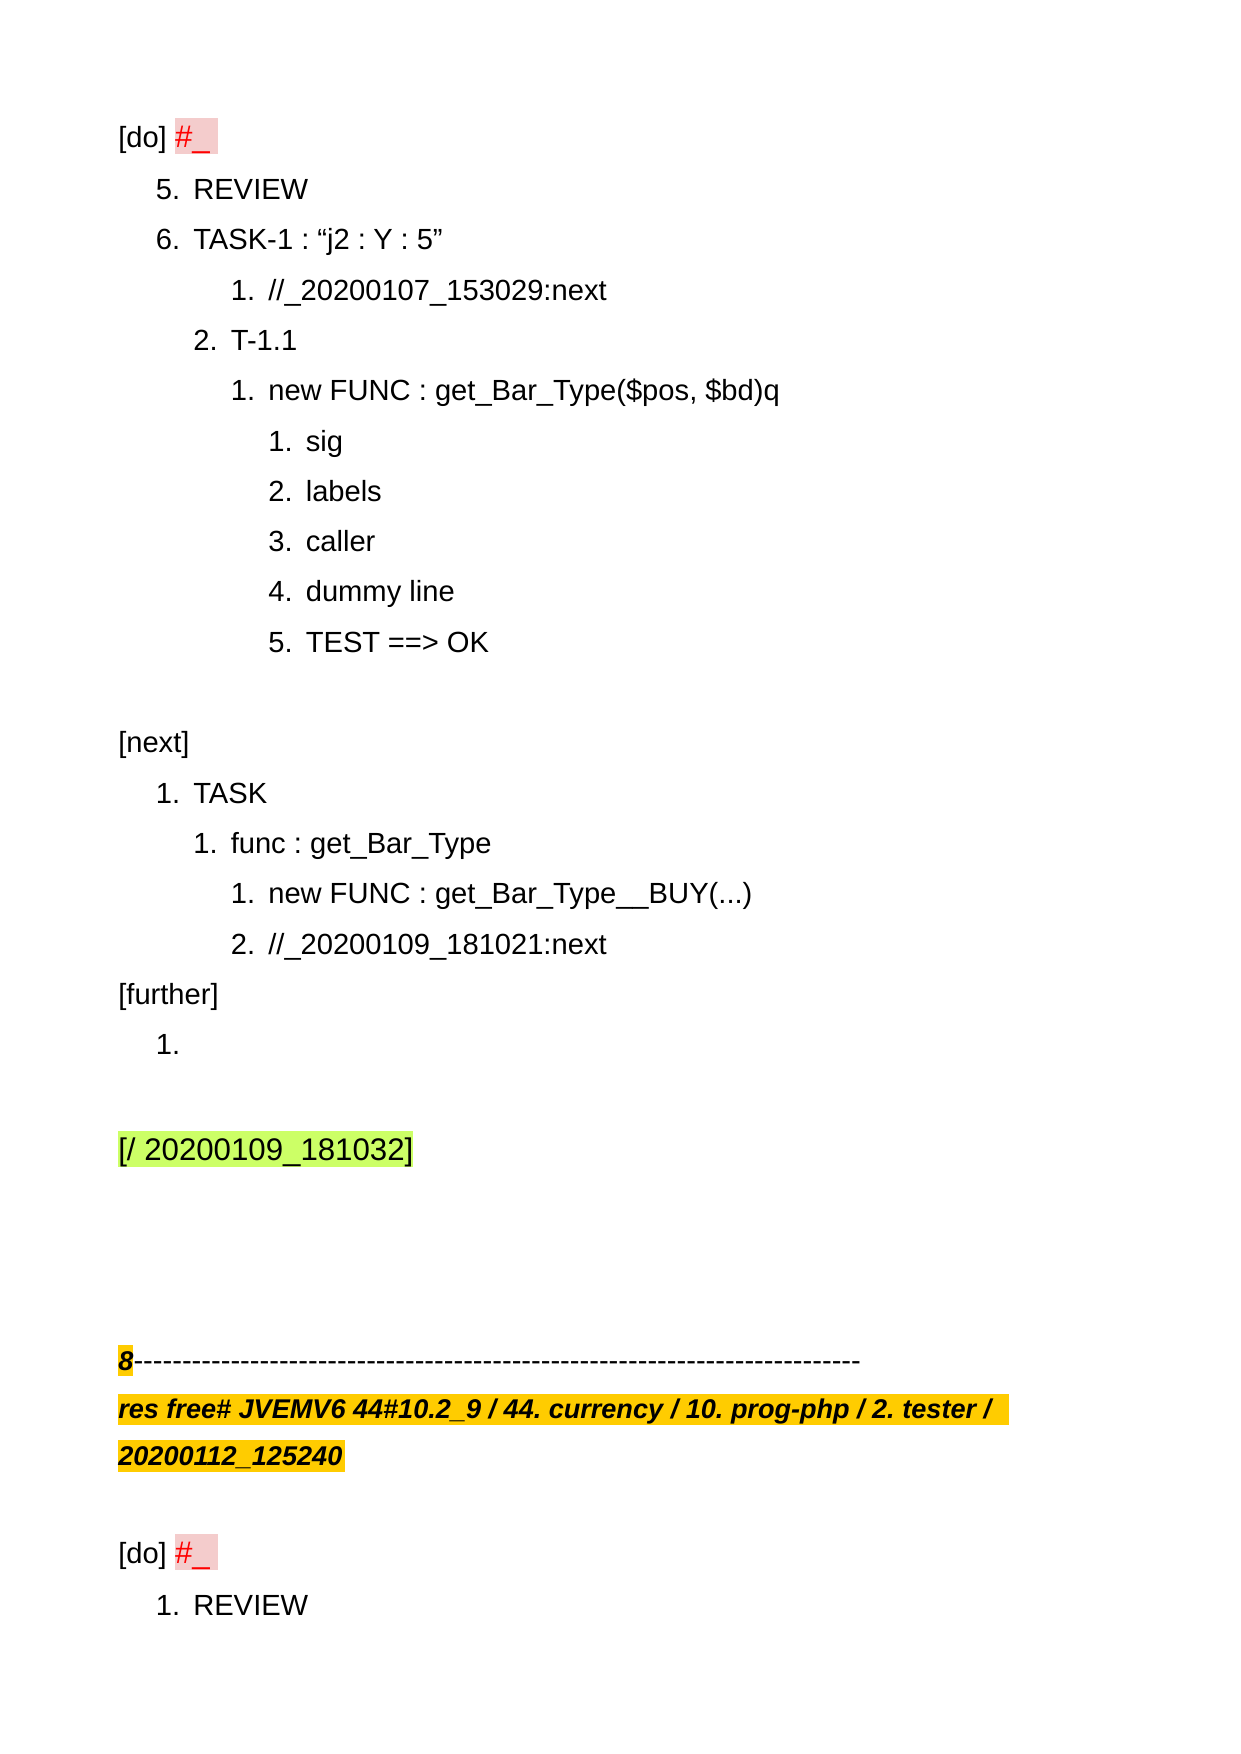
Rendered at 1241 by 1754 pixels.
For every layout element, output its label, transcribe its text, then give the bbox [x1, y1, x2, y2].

list caller [268, 524, 1122, 558]
list //_20200109_181021:next [231, 927, 1122, 960]
text 8--------------------------------------------------------------------------- [118, 1343, 1122, 1377]
text [do] #_ [118, 118, 1122, 154]
text [further] [118, 977, 1122, 1011]
list new FUNC : get_Bar_Type__BUY(...) [231, 876, 1122, 910]
list func : get_Bar_Type [193, 826, 1122, 859]
text [next] [118, 725, 1122, 759]
list TEST ==> OK [268, 625, 1122, 658]
text [do] #_ [118, 1534, 1122, 1570]
text [/ 20200109_181032] [118, 1078, 1122, 1167]
list labels [268, 474, 1122, 507]
list sig [268, 423, 1122, 457]
list REVIEW [156, 1588, 1122, 1622]
list T-1.1 [193, 323, 1122, 356]
text res free# JVEMV6 44#10.2_9 / 44. currency / 10. prog-php / 2. tester / 20200112_125240 [118, 1393, 1122, 1472]
list REVIEW [156, 172, 1122, 206]
list //_20200107_153029:next [231, 273, 1122, 306]
list TASK-1 : “j2 : Y : 5” [156, 222, 1122, 256]
list TASK [156, 776, 1122, 809]
list new FUNC : get_Bar_Type($pos, $bd)q [231, 373, 1122, 407]
list dummy line [268, 574, 1122, 608]
